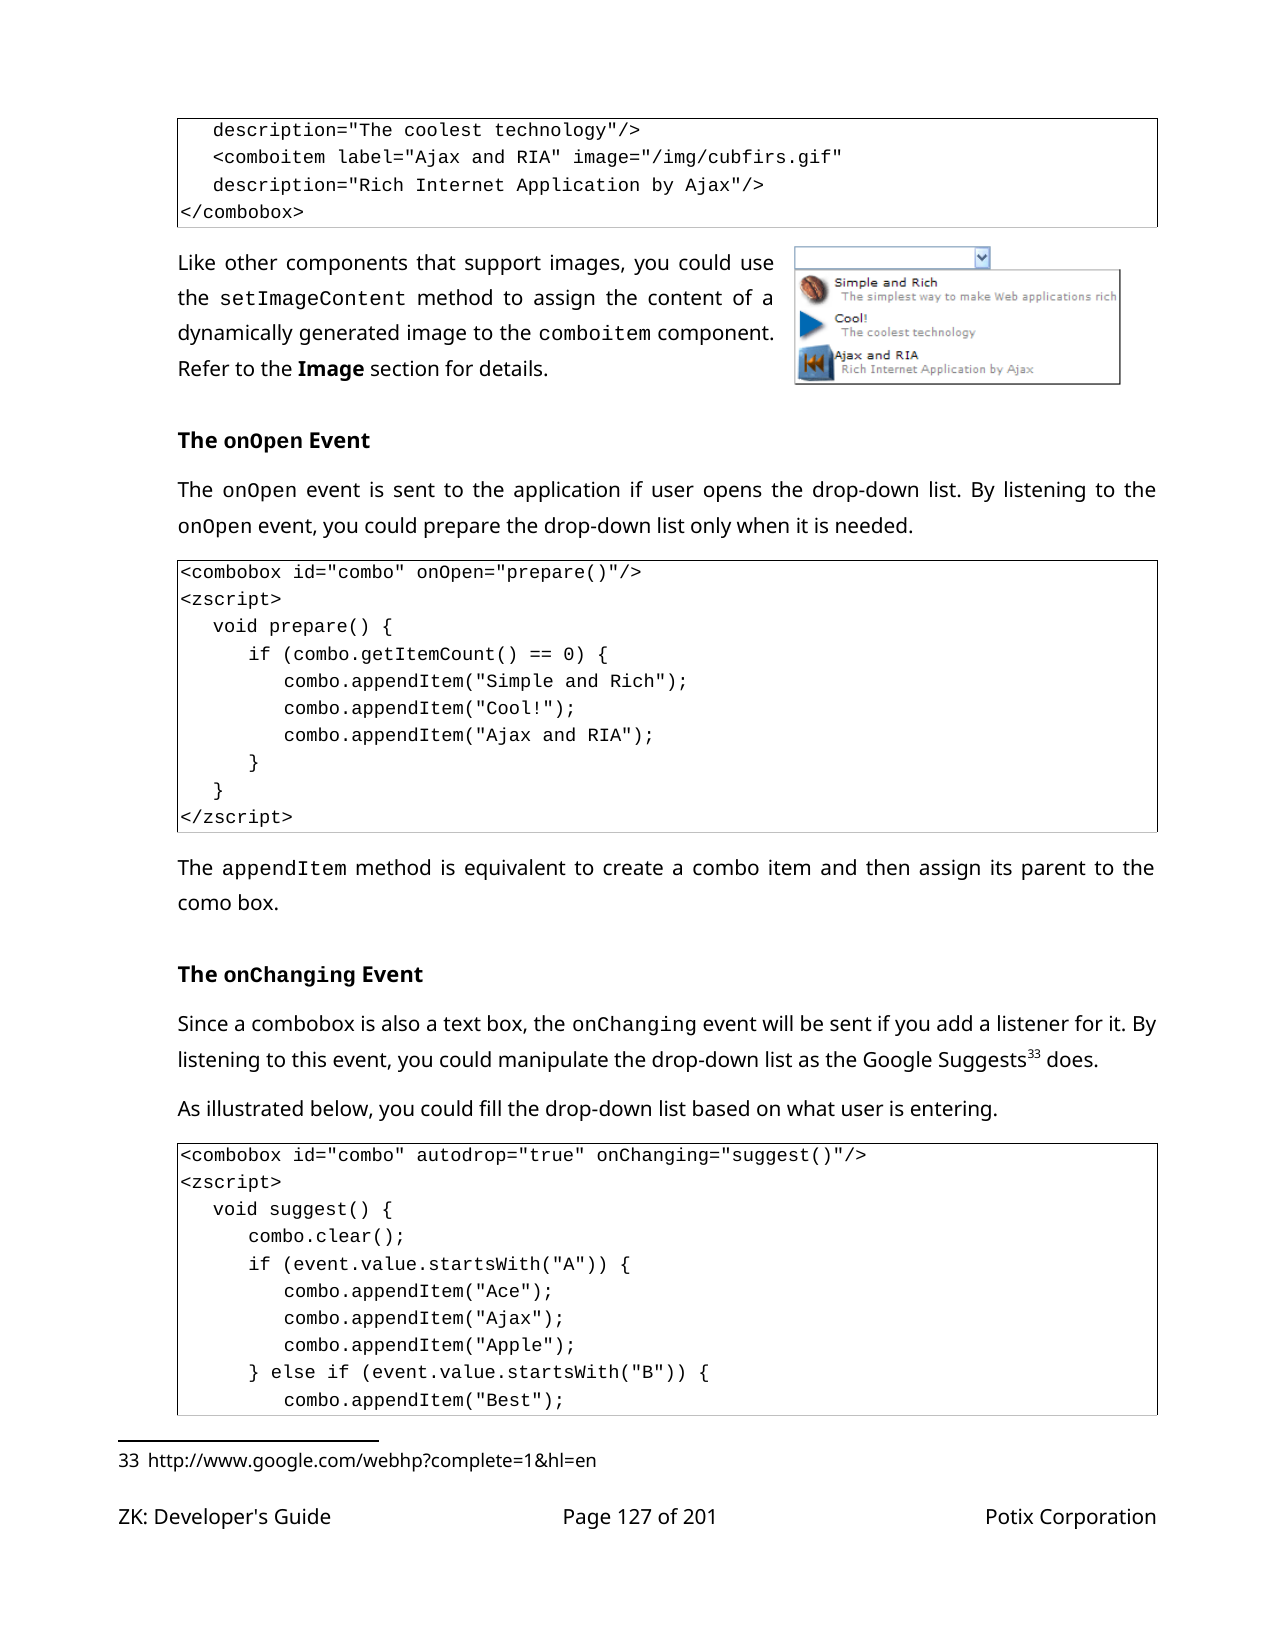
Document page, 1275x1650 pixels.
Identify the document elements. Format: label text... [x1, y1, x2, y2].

text if (event.value.startsWith("A")) { [178, 1252, 1157, 1276]
text combo.appendItem("Best"); [178, 1387, 1157, 1415]
text combo.clear(); [178, 1224, 1157, 1249]
text The onOpen event is sent to the application if user opens the drop-down list. By listening to the onOpen event, you could prepare the drop-down list only when it is needed. [177, 475, 1157, 539]
text combo.appendItem("Simple and Rich"); [178, 669, 1157, 693]
text <combobox id="combo" autodrop="true" onChanging="suggest()"/> [178, 1144, 1157, 1167]
text <zscript> [178, 587, 1157, 611]
text combo.appendItem("Cool!"); [178, 696, 1157, 720]
picture [792, 244, 1123, 387]
text if (combo.getItemCount() == 0) { [178, 642, 1157, 666]
text } else if (event.value.startsWith("B")) { [178, 1360, 1157, 1384]
text void suggest() { [178, 1197, 1157, 1221]
text As illustrated below, you could fill the drop-down list based on what user is entering. [177, 1094, 1157, 1122]
text void prepare() { [178, 614, 1157, 639]
text Like other components that support images, you could use the setImageContent method to assign the content of a dynamically generated image to the comboitem component. Refer to the Image section for details. [177, 248, 792, 382]
text combo.appendItem("Ace"); [178, 1279, 1157, 1303]
text <zscript> [178, 1170, 1157, 1194]
text description="Rich Internet Application by Ajax"/> [178, 172, 1157, 197]
text combo.appendItem("Ajax"); [178, 1306, 1157, 1330]
text } [178, 750, 1157, 774]
text <comboitem label="Ajax and RIA" image="/img/cubfirs.gif" [178, 145, 1157, 169]
text </zscript> [178, 805, 1157, 832]
text combo.appendItem("Apple"); [178, 1333, 1157, 1357]
text <combobox id="combo" onOpen="prepare()"/> [178, 561, 1157, 584]
text The appendItem method is equivalent to create a combo item and then assign its parent to the como box. [177, 853, 1157, 916]
text } [178, 777, 1157, 802]
text Since a combobox is also a text box, the onChanging event will be sent if you add a listener for it. By listening to this event, you could manipulate the drop-down list as the Google Suggests does. [177, 1009, 1157, 1073]
text description="The coolest technology"/> [178, 119, 1157, 142]
text combo.appendItem("Ajax and RIA"); [178, 723, 1157, 747]
text [1123, 248, 1157, 382]
subtitle The onChanging Event [177, 959, 1157, 989]
text </combobox> [178, 200, 1157, 227]
subtitle The onOpen Event [177, 424, 1157, 455]
text http://www.google.com/webhp?complete=1&hl=en [118, 1447, 1157, 1473]
